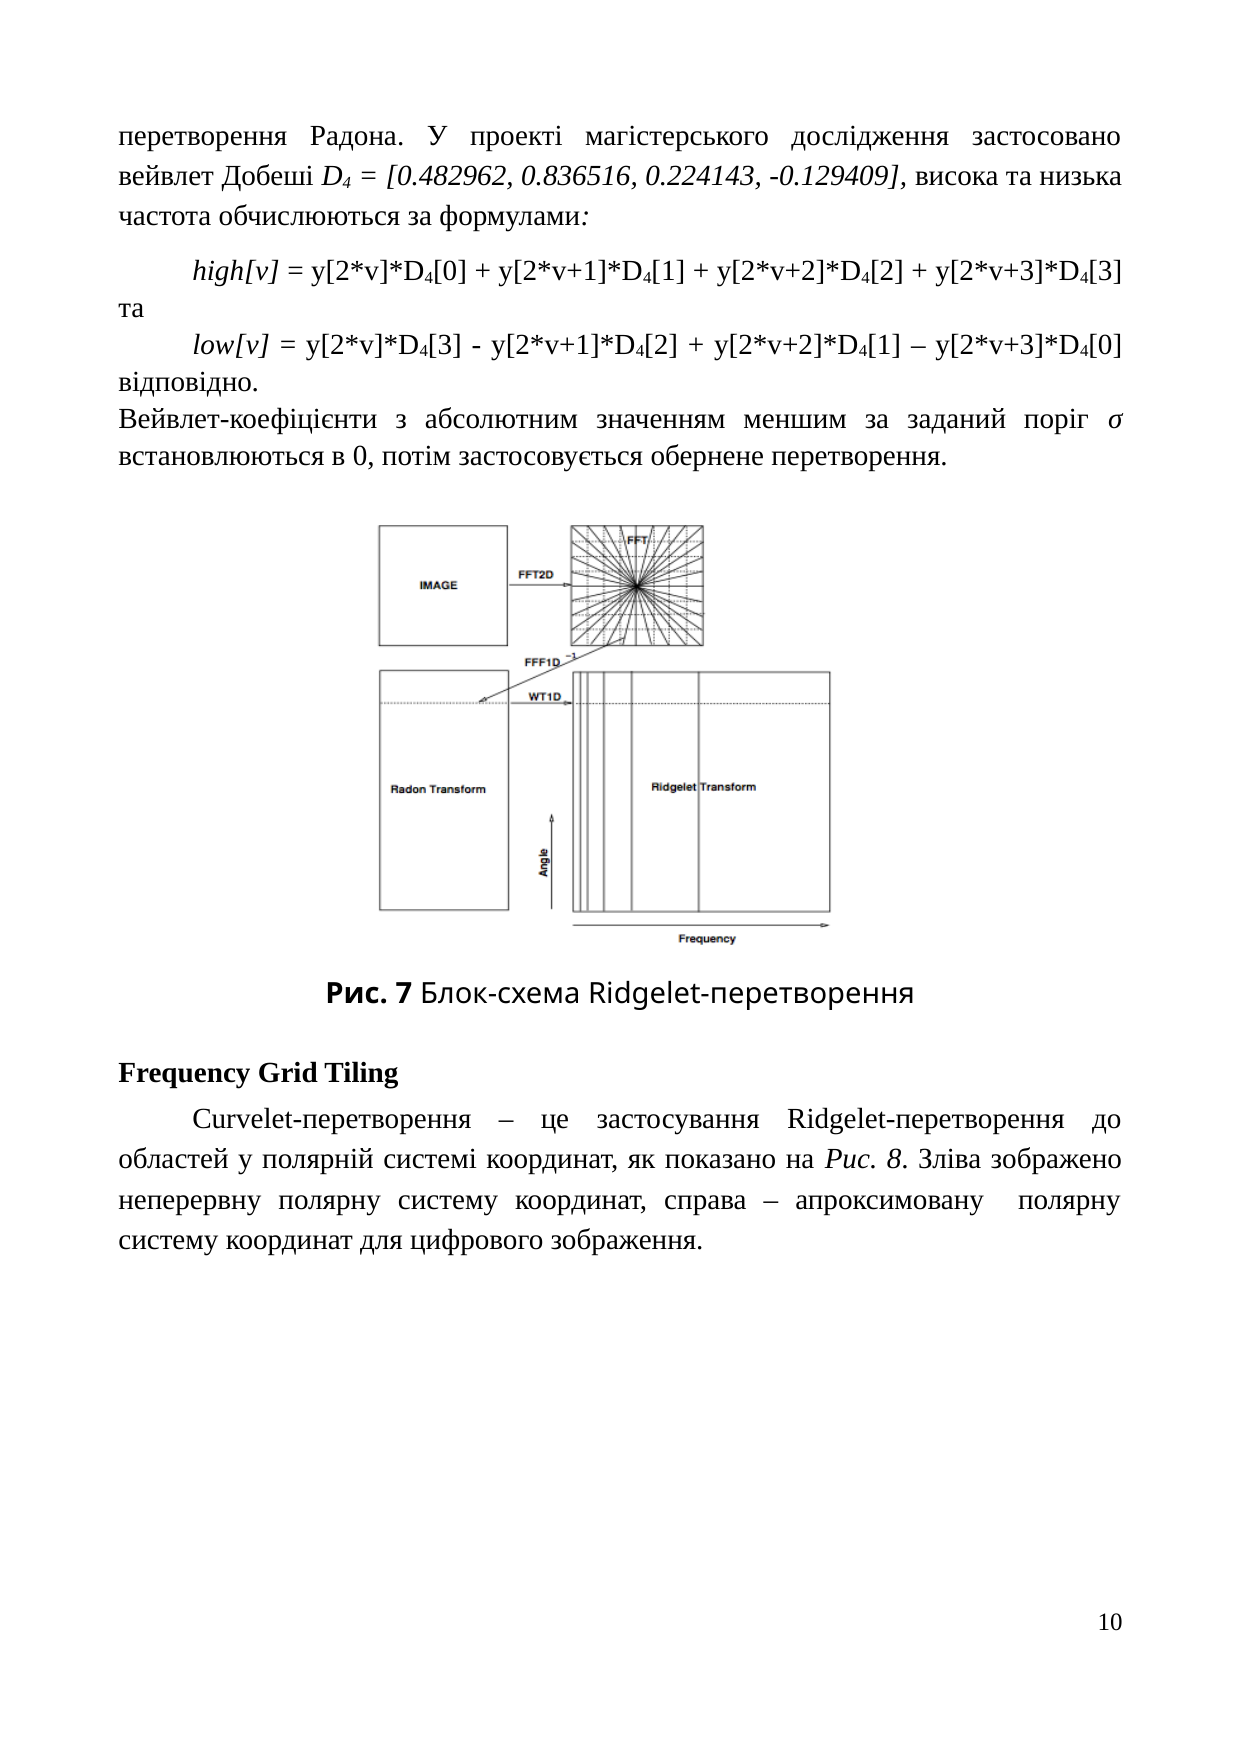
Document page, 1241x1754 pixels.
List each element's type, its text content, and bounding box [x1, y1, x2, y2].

text перетворення Радона. У проекті магістерського дослідження застосовано вейвлет Добеші D4 = [0.482962, 0.836516, 0.224143, -0.129409], висока та низька частота обчислюються за формулами: [118, 118, 1122, 232]
text Рис. 7 Блок-схема Ridgelet-перетворення [118, 965, 1122, 1012]
list Вейвлет-коефіцієнти з абсолютним значенням меншим за заданий поріг σ встановлюються в 0, потім застосовується обернене перетворення. [118, 401, 1122, 471]
text low[v] = y[2*v]*D4[3] - y[2*v+1]*D4[2] + y[2*v+2]*D4[1] – y[2*v+3]*D4[0] відповідно. [118, 327, 1122, 397]
text high[v] = y[2*v]*D4[0] + y[2*v+1]*D4[1] + y[2*v+2]*D4[2] + y[2*v+3]*D4[3] та [118, 253, 1122, 324]
text Curvelet-перетворення – це застосування Ridgelet-перетворення до областей у полярній системі координат, як показано на Рис. 8. Зліва зображено неперервну полярну систему координат, справа – апроксимовану полярну систему координат для цифрового зображення. [118, 1101, 1122, 1256]
picture [345, 511, 895, 965]
subtitle Frequency Grid Tiling [118, 1055, 1122, 1089]
